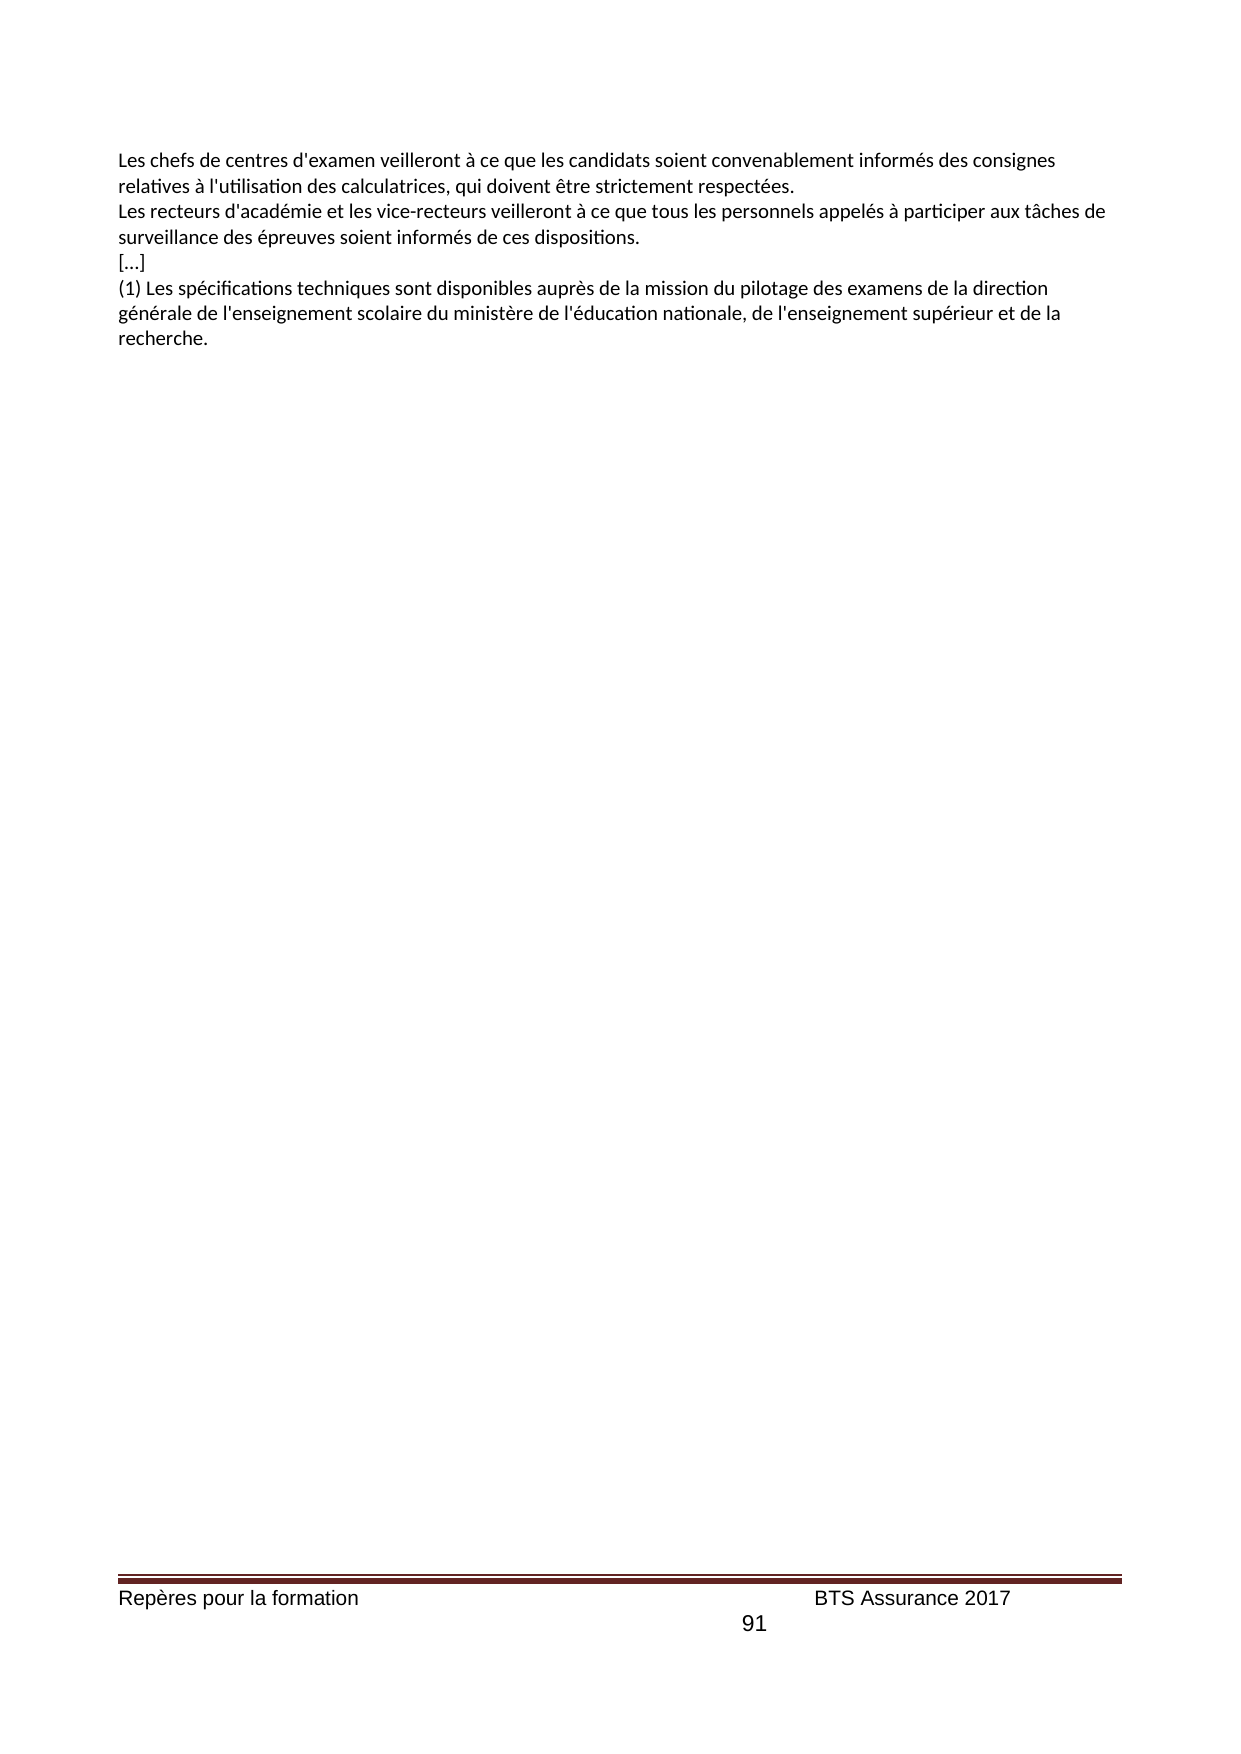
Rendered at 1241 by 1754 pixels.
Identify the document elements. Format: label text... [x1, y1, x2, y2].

text Les recteurs d'académie et les vice-recteurs veilleront à ce que tous les personnels appelés à participer aux tâches de surveillance des épreuves soient informés de ces dispositions. [118, 198, 1122, 249]
text (1) Les spécifications techniques sont disponibles auprès de la mission du pilotage des examens de la direction générale de l'enseignement scolaire du ministère de l'éducation nationale, de l'enseignement supérieur et de la recherche. [118, 275, 1122, 351]
text Les chefs de centres d'examen veilleront à ce que les candidats soient convenablement informés des consignes relatives à l'utilisation des calculatrices, qui doivent être strictement respectées. [118, 148, 1122, 198]
text […] [118, 249, 1122, 275]
